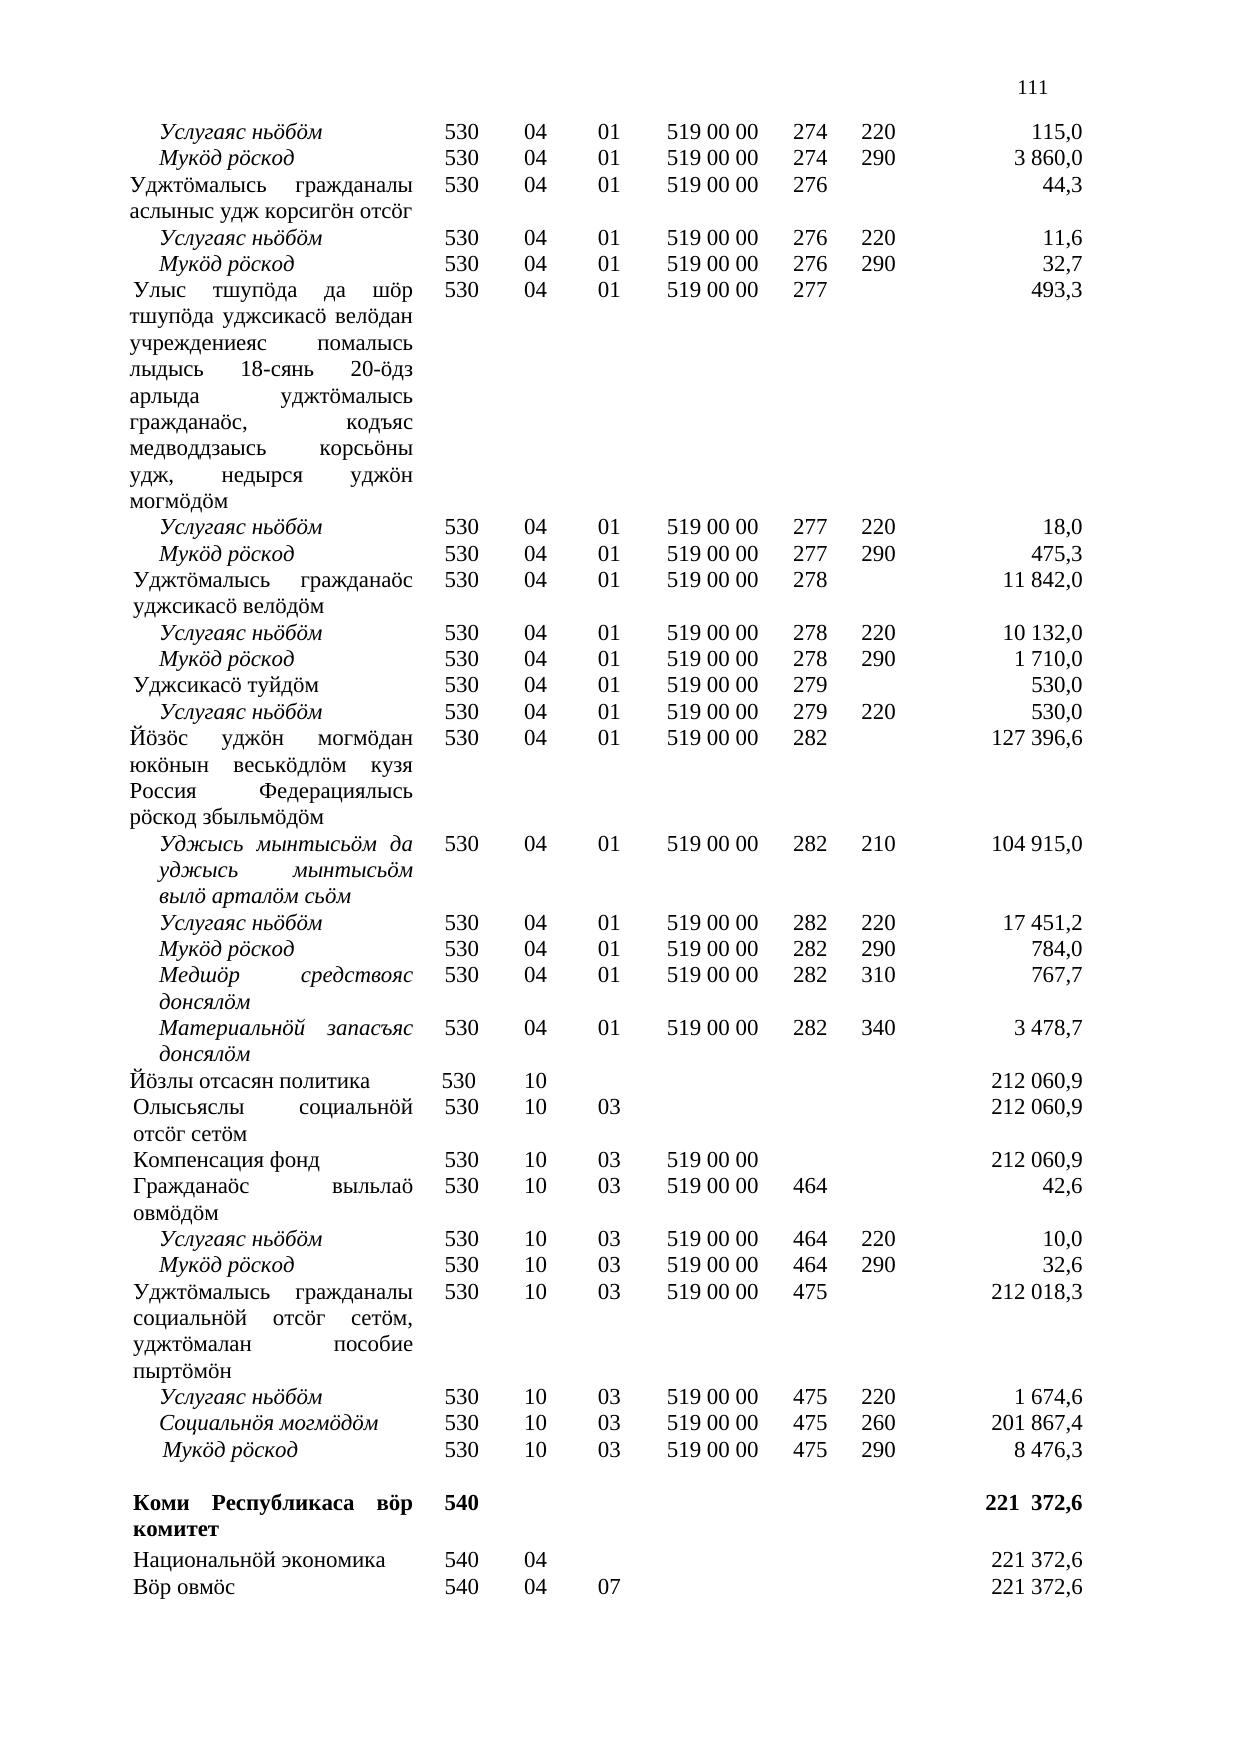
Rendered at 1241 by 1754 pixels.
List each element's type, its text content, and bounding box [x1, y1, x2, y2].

table_cell 540 [425, 1547, 498, 1573]
table_cell [572, 1547, 646, 1573]
table_cell Компенсация фонд [118, 1146, 424, 1172]
table_cell 519 00 00 [646, 118, 779, 144]
table_cell [1094, 1436, 1150, 1462]
table_cell 220 [841, 118, 915, 144]
table_cell [841, 1172, 915, 1225]
table_cell Гражданаöс выльлаö овмöдöм [118, 1172, 424, 1225]
table_cell 519 00 00 [646, 276, 779, 513]
table_cell 464 [779, 1225, 841, 1251]
table_cell 767,7 [915, 961, 1094, 1014]
table_cell [915, 1462, 1094, 1488]
table_cell 475 [779, 1278, 841, 1383]
table_cell 274 [779, 145, 841, 171]
table_cell Услугаяс ньöбöм [118, 118, 424, 144]
table_cell 530 [425, 118, 498, 144]
table_cell [1094, 724, 1150, 830]
table_cell [1094, 224, 1150, 250]
table_cell 519 00 00 [646, 1278, 779, 1383]
table_cell 282 [779, 935, 841, 961]
table_cell Уджсикасö туйдöм [118, 672, 424, 698]
table_cell 530,0 [915, 672, 1094, 698]
table_cell 475,3 [915, 540, 1094, 566]
table_cell 464 [779, 1251, 841, 1278]
table_cell 01 [572, 118, 646, 144]
table_cell [1094, 1547, 1150, 1573]
table_cell 530 [425, 1014, 498, 1067]
table_cell Йöзöс уджöн могмöдан юкöнын веськöдлöм кузя Россия Федерациялысь рöскод збыльмöдöм [118, 724, 424, 830]
table_cell 530 [425, 1172, 498, 1225]
table_cell Мукöд рöскод [118, 145, 424, 171]
table_cell [646, 1547, 779, 1573]
table_cell 212 060,9 [915, 1146, 1094, 1172]
table_cell Медшöр средствояс донсялöм [118, 961, 424, 1014]
table_cell Уджтöмалысь гражданалы социальнöй отсöг сетöм, уджтöмалан пособие пыртöмöн [118, 1278, 424, 1383]
table_cell 04 [498, 1573, 572, 1599]
table_cell 01 [572, 935, 646, 961]
table_cell 220 [841, 619, 915, 645]
table_cell [841, 724, 915, 830]
table_cell 127 396,6 [915, 724, 1094, 830]
table_cell 475 [779, 1436, 841, 1462]
table_cell 10 132,0 [915, 619, 1094, 645]
table_cell 530 [425, 935, 498, 961]
table_cell 530 [425, 961, 498, 1014]
table_cell Мукöд рöскод [118, 250, 424, 276]
table_cell [646, 1462, 779, 1488]
table_cell [841, 1067, 915, 1093]
table_cell 282 [779, 830, 841, 909]
table_cell 519 00 00 [646, 1172, 779, 1225]
table_cell 784,0 [915, 935, 1094, 961]
table_cell 540 [425, 1573, 498, 1599]
table_cell 530 [425, 724, 498, 830]
table_cell 04 [498, 830, 572, 909]
table_cell 03 [572, 1436, 646, 1462]
table_cell 01 [572, 171, 646, 223]
table_cell 03 [572, 1225, 646, 1251]
table_cell 01 [572, 514, 646, 540]
table_cell [646, 1489, 779, 1547]
table_cell 519 00 00 [646, 1251, 779, 1278]
table_cell 530 [425, 1146, 498, 1172]
table_cell 3 478,7 [915, 1014, 1094, 1067]
table_cell [841, 566, 915, 619]
table_cell [572, 1489, 646, 1547]
table_cell [498, 1489, 572, 1547]
table_cell 519 00 00 [646, 250, 779, 276]
table_cell [841, 1278, 915, 1383]
table_cell 10 [498, 1278, 572, 1383]
table_cell 530 [425, 1278, 498, 1383]
table_cell 03 [572, 1410, 646, 1436]
table_cell 03 [572, 1278, 646, 1383]
table_cell 276 [779, 250, 841, 276]
table_cell 290 [841, 935, 915, 961]
table_cell 01 [572, 540, 646, 566]
table_cell Йöзлы отсасян политика [118, 1067, 424, 1093]
table_cell [1094, 171, 1150, 223]
table_cell Коми Республикаса вöр комитет [118, 1489, 424, 1547]
table_cell Услугаяс ньöбöм [118, 224, 424, 250]
table_cell 1 710,0 [915, 645, 1094, 672]
table_cell 519 00 00 [646, 672, 779, 698]
table_cell [1094, 961, 1150, 1014]
table_cell 04 [498, 514, 572, 540]
table_cell 519 00 00 [646, 540, 779, 566]
table_cell [841, 276, 915, 513]
table_cell 01 [572, 1014, 646, 1067]
table_cell [1094, 1489, 1150, 1547]
table_cell [1094, 619, 1150, 645]
table_cell 519 00 00 [646, 724, 779, 830]
table_cell 01 [572, 566, 646, 619]
table_cell 540 [425, 1489, 498, 1547]
table_cell 278 [779, 619, 841, 645]
table_cell 04 [498, 1547, 572, 1573]
table_cell [646, 1093, 779, 1146]
table_cell 03 [572, 1172, 646, 1225]
table_cell 210 [841, 830, 915, 909]
table_cell 340 [841, 1014, 915, 1067]
table_cell 290 [841, 540, 915, 566]
table_cell [1094, 1093, 1150, 1146]
table_cell 530 [425, 514, 498, 540]
table_cell 03 [572, 1146, 646, 1172]
table_cell 290 [841, 645, 915, 672]
table_cell 10 [498, 1410, 572, 1436]
table_cell 530 [425, 566, 498, 619]
table_cell 530 [425, 672, 498, 698]
table_cell 10 [498, 1146, 572, 1172]
table_cell 01 [572, 830, 646, 909]
table_cell 519 00 00 [646, 1146, 779, 1172]
table_cell 519 00 00 [646, 830, 779, 909]
table_cell 04 [498, 250, 572, 276]
table_cell 10 [498, 1383, 572, 1409]
table_cell 530,0 [915, 698, 1094, 724]
table_cell 530 [425, 145, 498, 171]
table_cell 475 [779, 1410, 841, 1436]
table_cell 104 915,0 [915, 830, 1094, 909]
table_cell [779, 1093, 841, 1146]
table_cell 04 [498, 224, 572, 250]
table_cell 11 842,0 [915, 566, 1094, 619]
table_cell 221 372,6 [915, 1547, 1094, 1573]
table_cell 277 [779, 276, 841, 513]
table_cell 17 451,2 [915, 909, 1094, 935]
table_cell 220 [841, 224, 915, 250]
table_cell 212 060,9 [915, 1093, 1094, 1146]
table_cell 220 [841, 514, 915, 540]
table_cell 530 [425, 909, 498, 935]
table_cell 530 [425, 171, 498, 223]
table_cell Вöр овмöс [118, 1573, 424, 1599]
table_cell 475 [779, 1383, 841, 1409]
table_cell 530 [425, 1225, 498, 1251]
table_cell Мукöд рöскод [118, 540, 424, 566]
table_cell [1094, 1225, 1150, 1251]
table_cell 01 [572, 909, 646, 935]
table_cell 10 [498, 1225, 572, 1251]
table_cell 01 [572, 961, 646, 1014]
table_cell 519 00 00 [646, 909, 779, 935]
table_cell Услугаяс ньöбöм [118, 619, 424, 645]
table_cell 44,3 [915, 171, 1094, 223]
table_cell 530 [425, 1383, 498, 1409]
table_cell 04 [498, 171, 572, 223]
table_cell 282 [779, 909, 841, 935]
table_cell 519 00 00 [646, 961, 779, 1014]
table_cell 519 00 00 [646, 1225, 779, 1251]
table_cell 8 476,3 [915, 1436, 1094, 1462]
table_cell 04 [498, 645, 572, 672]
table_cell [1094, 698, 1150, 724]
table_cell 04 [498, 724, 572, 830]
table_cell 221 372,6 [915, 1489, 1094, 1547]
table_cell Уджтöмалысь гражданалы аслыныс удж корсигöн отсöг [118, 171, 424, 223]
table_cell Мукöд рöскод [118, 1436, 424, 1462]
table_cell [841, 1462, 915, 1488]
table_cell [646, 1573, 779, 1599]
table_cell 519 00 00 [646, 145, 779, 171]
table_cell Материальнöй запасъяс донсялöм [118, 1014, 424, 1067]
table_cell 530 [425, 1067, 498, 1093]
table_cell 10 [498, 1251, 572, 1278]
table_cell Услугаяс ньöбöм [118, 1383, 424, 1409]
table_cell 530 [425, 1410, 498, 1436]
table_cell 530 [425, 1251, 498, 1278]
table_cell [1094, 566, 1150, 619]
table_cell 04 [498, 935, 572, 961]
table_cell 277 [779, 540, 841, 566]
table_cell [1094, 1462, 1150, 1488]
table_cell 530 [425, 619, 498, 645]
table_cell 282 [779, 724, 841, 830]
table_cell 04 [498, 566, 572, 619]
table_cell [572, 1067, 646, 1093]
table_cell 03 [572, 1093, 646, 1146]
table_cell 04 [498, 276, 572, 513]
table_cell 04 [498, 118, 572, 144]
table_cell [779, 1462, 841, 1488]
table_cell 276 [779, 171, 841, 223]
table_cell 10 [498, 1436, 572, 1462]
table_cell [1094, 1146, 1150, 1172]
table_cell 10 [498, 1067, 572, 1093]
table_cell 519 00 00 [646, 935, 779, 961]
table_cell 278 [779, 566, 841, 619]
table_cell 04 [498, 540, 572, 566]
table_cell 276 [779, 224, 841, 250]
table_cell 11,6 [915, 224, 1094, 250]
table_cell [1094, 1410, 1150, 1436]
table_cell 277 [779, 514, 841, 540]
table_cell 10,0 [915, 1225, 1094, 1251]
table_cell 282 [779, 961, 841, 1014]
table_cell 212 018,3 [915, 1278, 1094, 1383]
table_cell 519 00 00 [646, 1383, 779, 1409]
table_cell 279 [779, 672, 841, 698]
table_cell [779, 1489, 841, 1547]
table_cell [841, 672, 915, 698]
table_cell 530 [425, 698, 498, 724]
table_cell 04 [498, 145, 572, 171]
table_cell 290 [841, 250, 915, 276]
table_cell Олысьяслы социальнöй отсöг сетöм [118, 1093, 424, 1146]
table_cell 519 00 00 [646, 619, 779, 645]
table_cell 32,6 [915, 1251, 1094, 1278]
table_cell [425, 1462, 498, 1488]
table_cell 530 [425, 224, 498, 250]
table_cell 493,3 [915, 276, 1094, 513]
table_cell [841, 1573, 915, 1599]
table_cell [779, 1067, 841, 1093]
table_cell 01 [572, 724, 646, 830]
table_cell 290 [841, 1251, 915, 1278]
table_cell [1094, 118, 1150, 144]
table_cell 04 [498, 672, 572, 698]
table_cell [1094, 540, 1150, 566]
table_cell [1094, 1573, 1150, 1599]
table_cell 519 00 00 [646, 171, 779, 223]
table_cell Мукöд рöскод [118, 935, 424, 961]
table_cell 519 00 00 [646, 224, 779, 250]
table_cell [779, 1146, 841, 1172]
table_cell 220 [841, 1225, 915, 1251]
table_cell 10 [498, 1093, 572, 1146]
table_cell 530 [425, 830, 498, 909]
table_cell 01 [572, 224, 646, 250]
table_cell [1094, 1251, 1150, 1278]
table_cell [841, 171, 915, 223]
table_cell 530 [425, 645, 498, 672]
table_cell 278 [779, 645, 841, 672]
table_cell 01 [572, 619, 646, 645]
table_cell [1094, 645, 1150, 672]
table_cell 42,6 [915, 1172, 1094, 1225]
table_cell 530 [425, 1436, 498, 1462]
table_cell [779, 1573, 841, 1599]
table_cell 519 00 00 [646, 698, 779, 724]
table_cell 3 860,0 [915, 145, 1094, 171]
table_cell 01 [572, 672, 646, 698]
table_cell [1094, 1014, 1150, 1067]
table_cell 519 00 00 [646, 1014, 779, 1067]
table_cell 530 [425, 540, 498, 566]
table_cell 01 [572, 645, 646, 672]
table_cell 04 [498, 1014, 572, 1067]
table_cell 220 [841, 698, 915, 724]
table_cell Уджысь мынтысьöм да уджысь мынтысьöм вылö арталöм сьöм [118, 830, 424, 909]
table_cell 01 [572, 276, 646, 513]
table_cell 530 [425, 1093, 498, 1146]
table_cell 290 [841, 1436, 915, 1462]
table_cell 279 [779, 698, 841, 724]
table_cell [1094, 935, 1150, 961]
table_cell Услугаяс ньöбöм [118, 514, 424, 540]
table_cell [1094, 1278, 1150, 1383]
table_cell [841, 1547, 915, 1573]
table_cell Социальнöя могмöдöм [118, 1410, 424, 1436]
table_cell 18,0 [915, 514, 1094, 540]
table_cell 212 060,9 [915, 1067, 1094, 1093]
table_cell [572, 1462, 646, 1488]
table_cell 282 [779, 1014, 841, 1067]
table_cell 04 [498, 619, 572, 645]
table_cell 310 [841, 961, 915, 1014]
table_cell 32,7 [915, 250, 1094, 276]
table_cell [646, 1067, 779, 1093]
table_cell 220 [841, 1383, 915, 1409]
table_cell [498, 1462, 572, 1488]
table_cell 519 00 00 [646, 645, 779, 672]
table_cell 519 00 00 [646, 566, 779, 619]
table_cell 519 00 00 [646, 514, 779, 540]
table_cell [1094, 909, 1150, 935]
table_cell 03 [572, 1251, 646, 1278]
table_cell 221 372,6 [915, 1573, 1094, 1599]
table_cell 519 00 00 [646, 1436, 779, 1462]
table_cell Мукöд рöскод [118, 1251, 424, 1278]
table_cell 1 674,6 [915, 1383, 1094, 1409]
table_cell 10 [498, 1172, 572, 1225]
table_cell 464 [779, 1172, 841, 1225]
table_cell 201 867,4 [915, 1410, 1094, 1436]
table_cell Услугаяс ньöбöм [118, 909, 424, 935]
table_cell 274 [779, 118, 841, 144]
table_cell Услугаяс ньöбöм [118, 698, 424, 724]
table_cell 01 [572, 250, 646, 276]
table_cell 04 [498, 961, 572, 1014]
table_cell [1094, 514, 1150, 540]
table_cell 290 [841, 145, 915, 171]
table_cell [1094, 145, 1150, 171]
table_cell 03 [572, 1383, 646, 1409]
table_cell [841, 1146, 915, 1172]
table_cell 01 [572, 145, 646, 171]
table_cell [1094, 1067, 1150, 1093]
table_cell 530 [425, 276, 498, 513]
table_cell Мукöд рöскод [118, 645, 424, 672]
table_cell 115,0 [915, 118, 1094, 144]
table_cell 220 [841, 909, 915, 935]
table_cell [1094, 1383, 1150, 1409]
table_cell [779, 1547, 841, 1573]
table_cell [841, 1093, 915, 1146]
table_cell 07 [572, 1573, 646, 1599]
table_cell [1094, 830, 1150, 909]
table_cell Уджтöмалысь гражданаöс уджсикасö велöдöм [118, 566, 424, 619]
table_cell 530 [425, 250, 498, 276]
table_cell 04 [498, 909, 572, 935]
table_cell 260 [841, 1410, 915, 1436]
table_cell [1094, 672, 1150, 698]
table_cell [841, 1489, 915, 1547]
table_cell Услугаяс ньöбöм [118, 1225, 424, 1251]
table_cell Улыс тшупöда да шöр тшупöда уджсикасö велöдан учреждениеяс помалысь лыдысь 18-сянь 20-öдз арлыда уджтöмалысь гражданаöс, кодъяс медводдзаысь корсьöны удж, недырся уджöн могмöдöм [118, 276, 424, 513]
table_cell [118, 1462, 424, 1488]
table_cell [1094, 250, 1150, 276]
table_cell 04 [498, 698, 572, 724]
table_cell [1094, 276, 1150, 513]
table_cell 01 [572, 698, 646, 724]
table_cell 519 00 00 [646, 1410, 779, 1436]
table_cell [1094, 1172, 1150, 1225]
table_cell Национальнöй экономика [118, 1547, 424, 1573]
